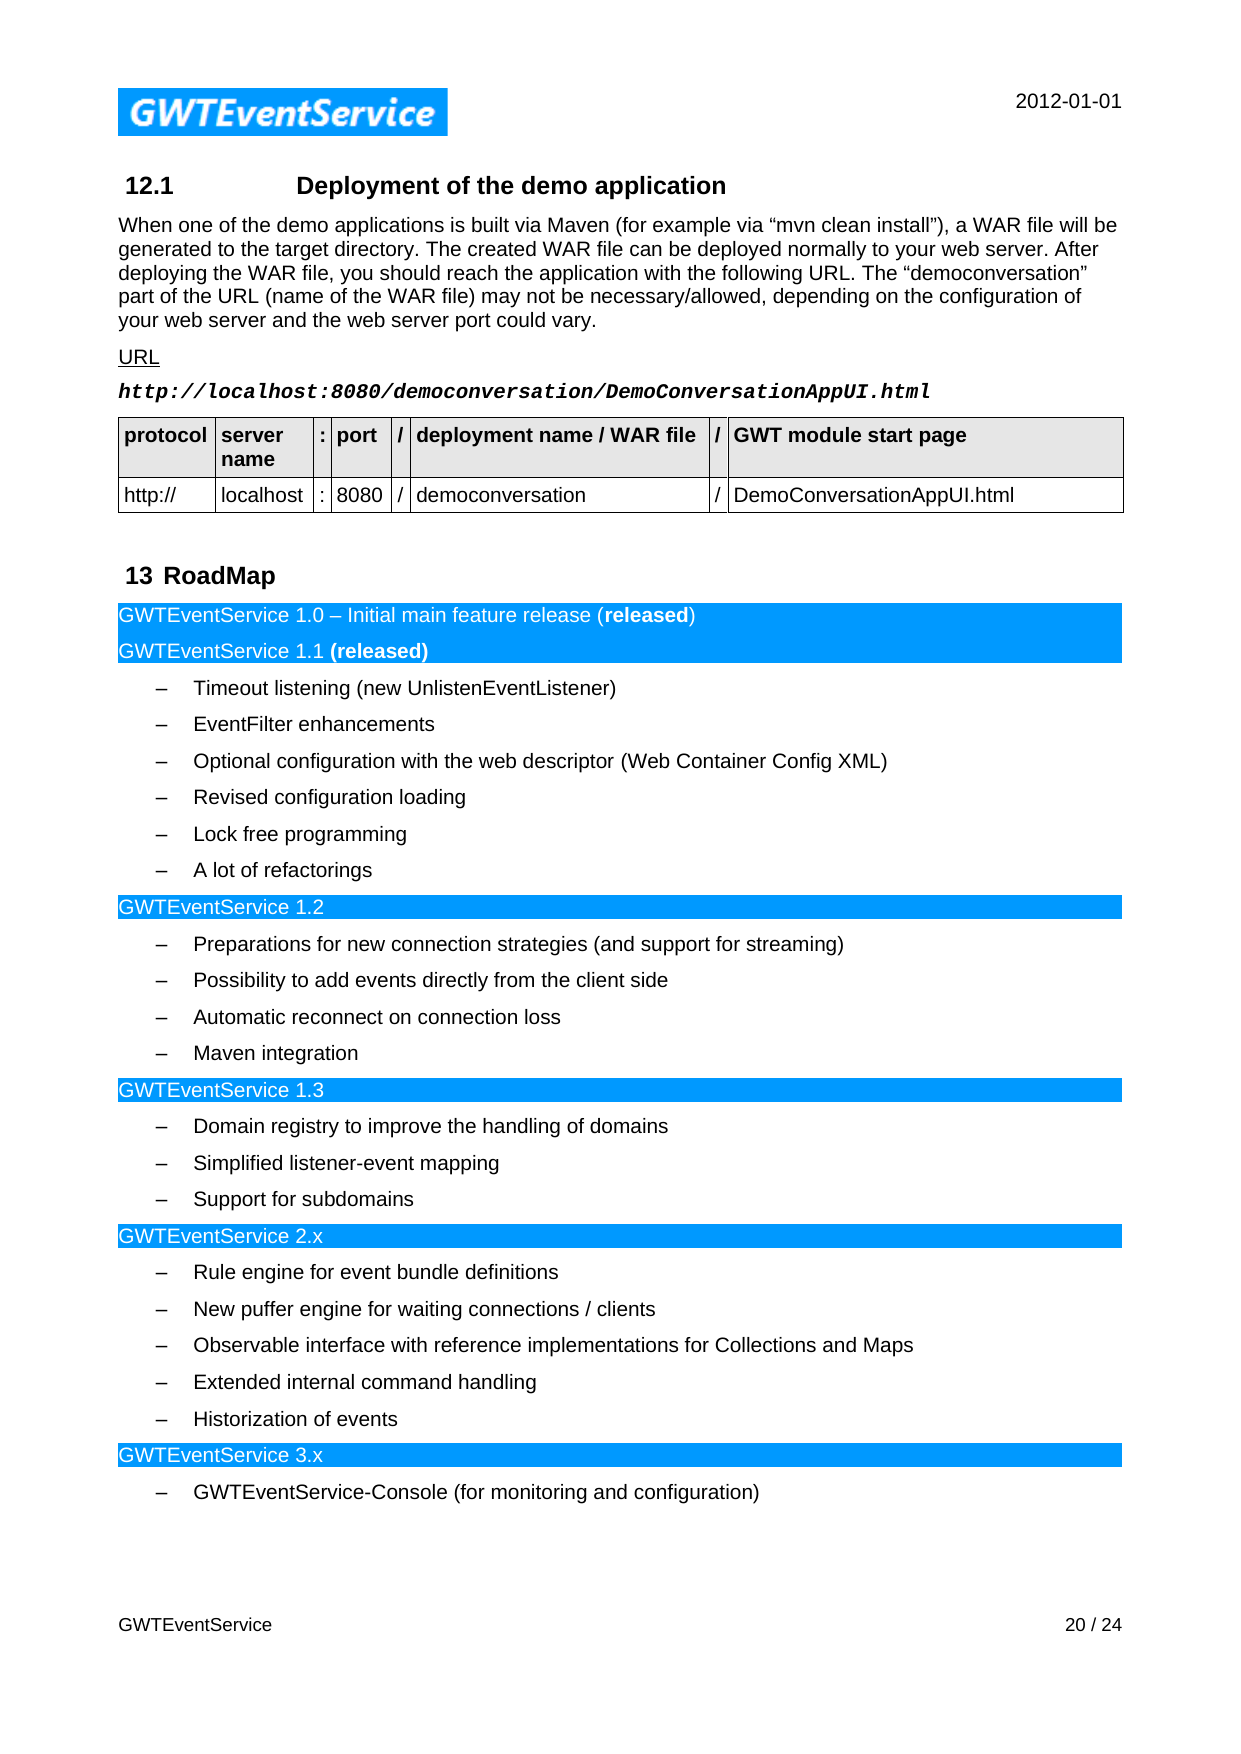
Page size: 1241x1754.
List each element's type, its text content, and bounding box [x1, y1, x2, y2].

list Preparations for new connection strategies (and support for streaming) [156, 931, 1122, 955]
table_header server name [216, 418, 313, 477]
text GWTEventService 1.2 [118, 895, 1122, 919]
subtitle Deployment of the demo application [118, 171, 1122, 200]
list Historization of events [156, 1406, 1122, 1431]
table_cell : [314, 478, 331, 512]
table_header / [710, 418, 727, 477]
list Extended internal command handling [156, 1370, 1122, 1394]
table_cell / [710, 478, 727, 512]
list Automatic reconnect on connection loss [156, 1004, 1122, 1028]
list GWTEventService-Console (for monitoring and configuration) [156, 1479, 1122, 1503]
table_cell localhost [216, 478, 313, 512]
table_header GWT module start page [729, 418, 1123, 477]
list Timeout listening (new UnlistenEventListener) [156, 676, 1122, 699]
list A lot of refactorings [156, 858, 1122, 882]
table_header port [332, 418, 391, 477]
text When one of the demo applications is built via Maven (for example via “mvn clean install”), a WAR file will be generated to the target directory. The created WAR file can be deployed normally to your web server. After deploying the WAR file, you should reach the application with the following URL. The “democonversation” part of the URL (name of the WAR file) may not be necessary/allowed, depending on the configuration of your web server and the web server port could vary. [118, 212, 1122, 332]
list Simplified listener-event mapping [156, 1151, 1122, 1175]
text GWTEventService 1.0 – Initial main feature release (released) [118, 603, 1122, 627]
table_header / [392, 418, 410, 477]
table_cell 8080 [332, 478, 391, 512]
list Revised configuration loading [156, 785, 1122, 809]
table_cell http:// [119, 478, 215, 512]
subtitle RoadMap [118, 561, 1122, 590]
list Maven integration [156, 1041, 1122, 1065]
table_header deployment name / WAR file [411, 418, 709, 477]
table_cell DemoConversationAppUI.html [729, 478, 1123, 512]
text http://localhost:8080/democonversation/DemoConversationAppUI.html [118, 381, 1122, 405]
table_header protocol [119, 418, 215, 477]
list Optional configuration with the web descriptor (Web Container Config XML) [156, 749, 1122, 773]
list Possibility to add events directly from the client side [156, 968, 1122, 992]
list Rule engine for event bundle definitions [156, 1260, 1122, 1284]
text GWTEventService 1.1 (released) [118, 639, 1122, 663]
picture [118, 88, 448, 136]
text GWTEventService 2.x [118, 1224, 1122, 1248]
table_cell / [392, 478, 410, 512]
list New puffer engine for waiting connections / clients [156, 1297, 1122, 1321]
list EventFilter enhancements [156, 712, 1122, 736]
table_cell democonversation [411, 478, 709, 512]
list Support for subdomains [156, 1187, 1122, 1211]
list Domain registry to improve the handling of domains [156, 1114, 1122, 1138]
text GWTEventService 1.3 [118, 1078, 1122, 1102]
list Lock free programming [156, 822, 1122, 846]
list Observable interface with reference implementations for Collections and Maps [156, 1333, 1122, 1357]
text GWTEventService 3.x [118, 1443, 1122, 1467]
table_header : [314, 418, 331, 477]
text URL [118, 345, 1122, 369]
